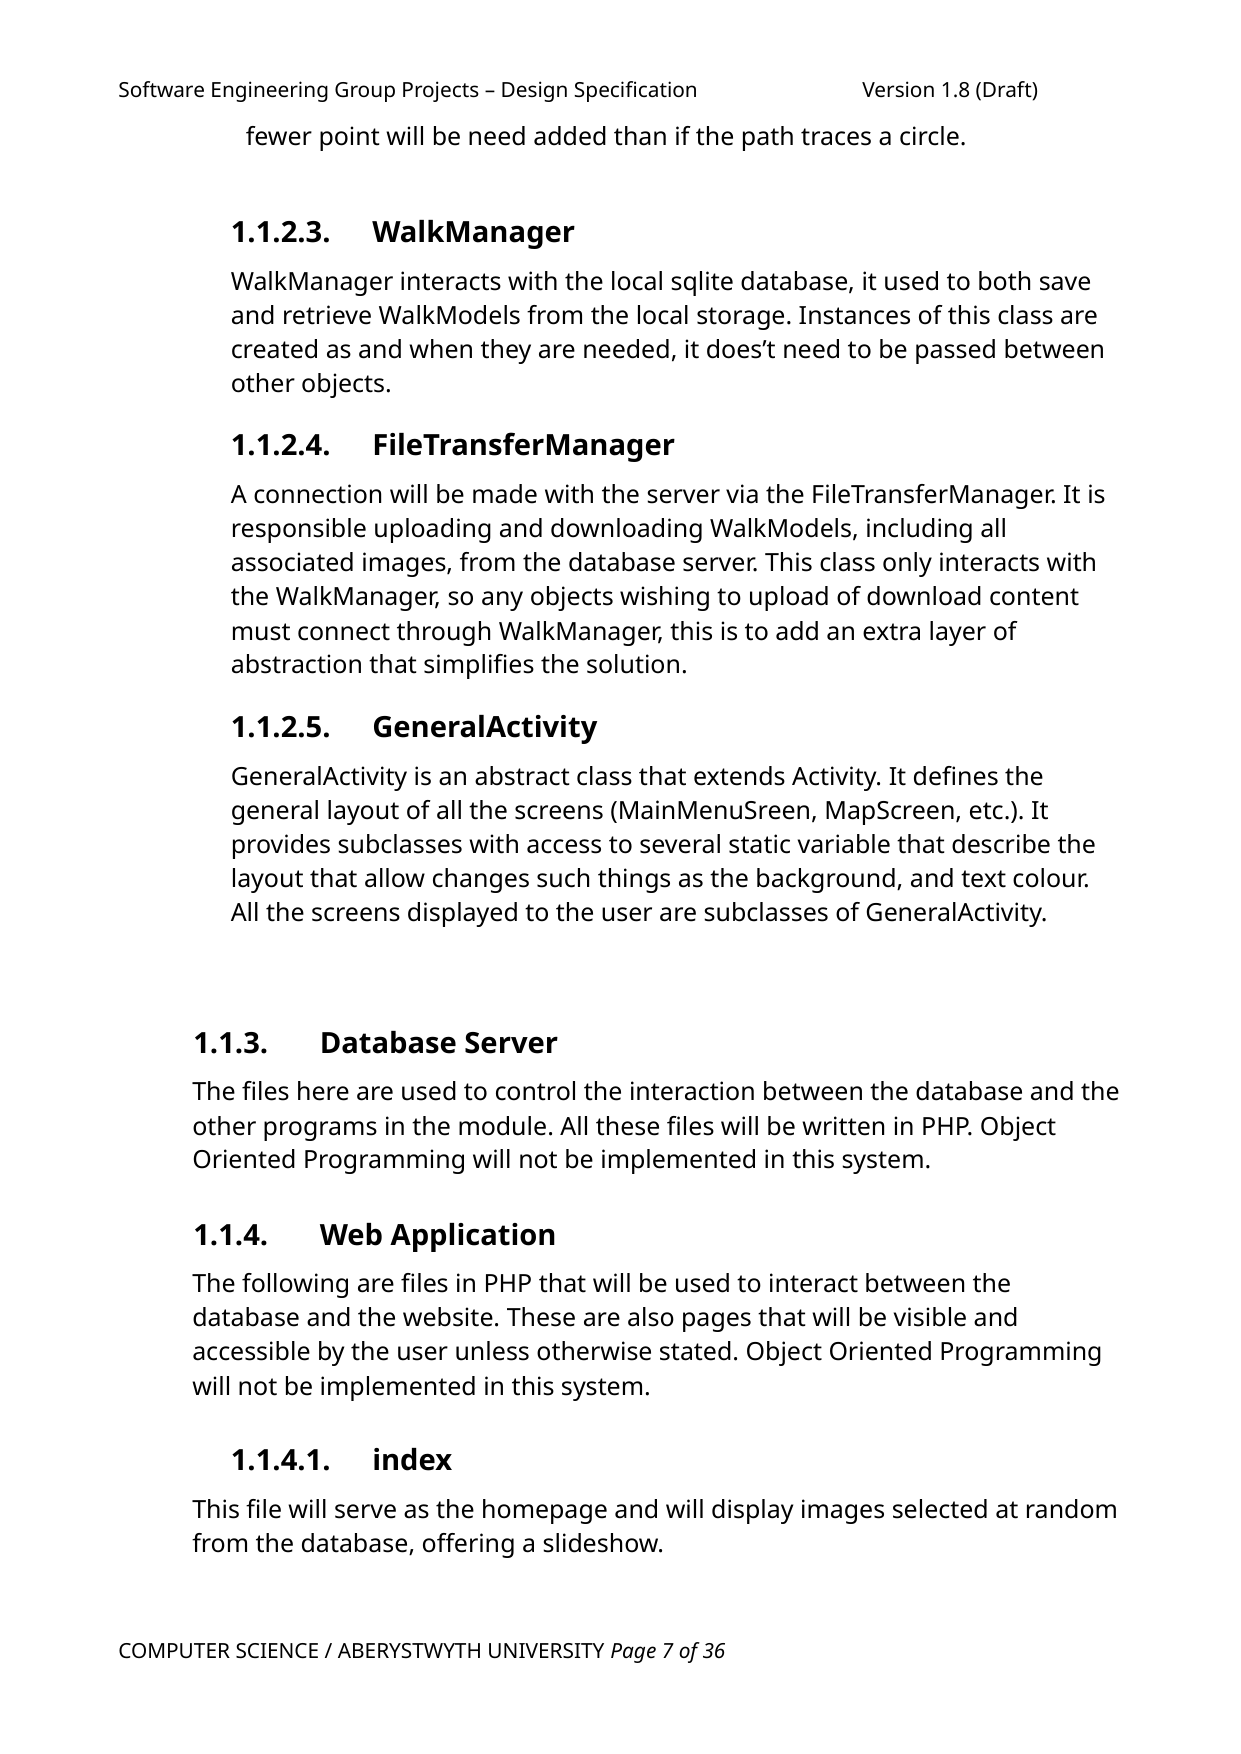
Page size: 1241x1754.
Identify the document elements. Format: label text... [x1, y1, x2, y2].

subtitle index [231, 1440, 1122, 1479]
subtitle FileTransferManager [231, 425, 1122, 464]
text GeneralActivity is an abstract class that extends Activity. It defines the general layout of all the screens (MainMenuSreen, MapScreen, etc.). It provides subclasses with access to several static variable that describe the layout that allow changes such things as the background, and text colour. All the screens displayed to the user are subclasses of GeneralActivity. [231, 758, 1122, 929]
text WalkManager interacts with the local sqlite database, it used to both save and retrieve WalkModels from the local storage. Instances of this class are created as and when they are needed, it does’t need to be passed between other objects. [231, 263, 1122, 400]
text A connection will be made with the server via the FileTransferManager. It is responsible uploading and downloading WalkModels, including all associated images, from the database server. This class only interacts with the WalkManager, so any objects wishing to upload of download content must connect through WalkManager, this is to add an extra layer of abstraction that simplifies the solution. [231, 477, 1122, 681]
text fewer point will be need added than if the path traces a circle. [246, 118, 1122, 152]
subtitle Web Application [193, 1214, 1122, 1253]
text This file will serve as the homepage and will display images selected at random from the database, offering a slideshow. [192, 1492, 1122, 1560]
text The files here are used to control the interaction between the database and the other programs in the module. All these files will be written in PHP. Object Oriented Programming will not be implemented in this system. [192, 1074, 1122, 1176]
text The following are files in PHP that will be used to interact between the database and the website. These are also pages that will be visible and accessible by the user unless otherwise stated. Object Oriented Programming will not be implemented in this system. [192, 1266, 1122, 1402]
subtitle GeneralActivity [231, 706, 1122, 746]
subtitle Database Server [193, 1022, 1122, 1062]
subtitle WalkManager [231, 211, 1122, 251]
